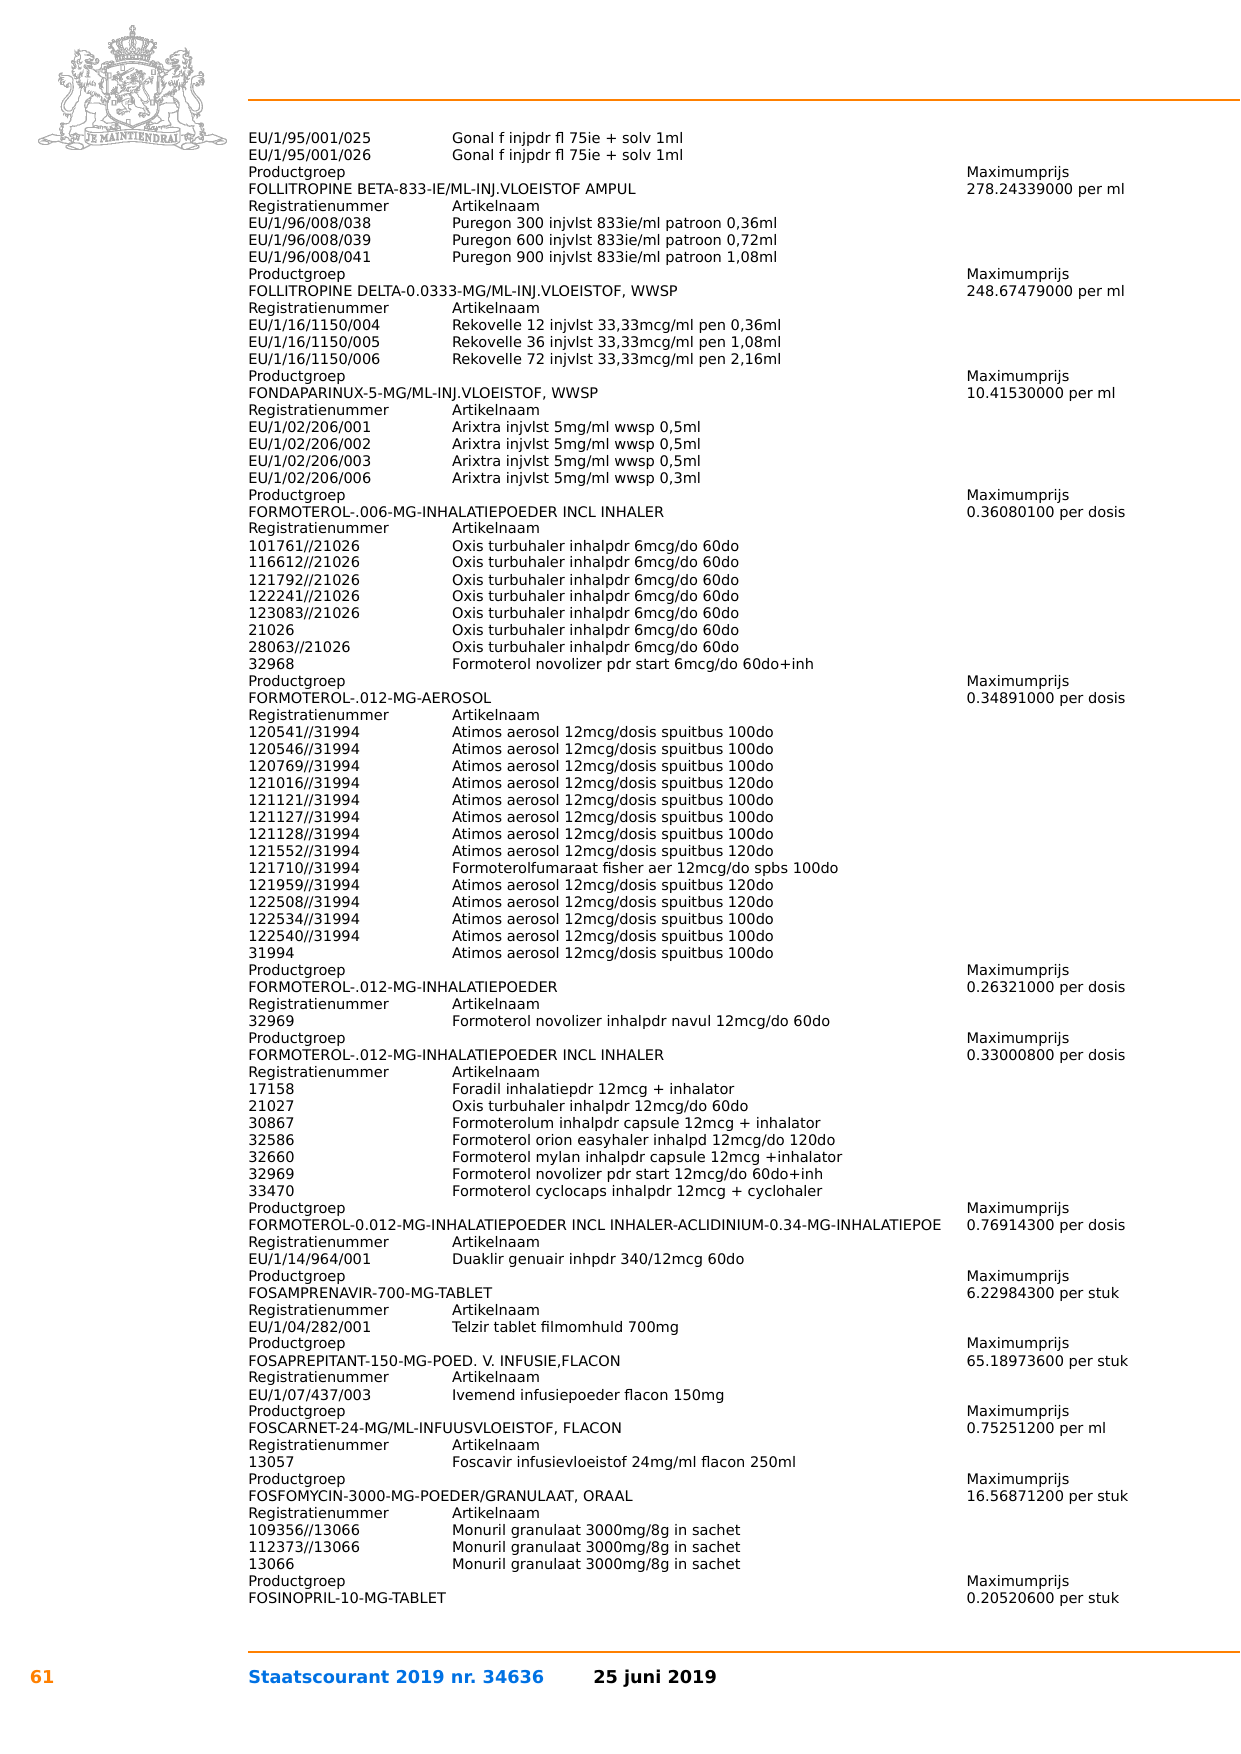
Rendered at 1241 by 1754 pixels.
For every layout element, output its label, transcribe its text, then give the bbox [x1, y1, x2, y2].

table_cell [446, 673, 961, 690]
table_cell Monuril granulaat 3000mg/8g in sachet [446, 1556, 961, 1573]
table_cell 278.24339000 per ml [961, 181, 1163, 198]
table_cell 32968 [248, 656, 446, 673]
table_cell [961, 758, 1163, 775]
table_cell 13057 [248, 1454, 446, 1471]
table_cell Atimos aerosol 12mcg/dosis spuitbus 120do [446, 894, 961, 911]
table_cell FORMOTEROL-0.012-MG-INHALATIEPOEDER INCL INHALER-ACLIDINIUM-0.34-MG-INHALATIEPOE [248, 1217, 961, 1233]
table_cell [446, 1471, 961, 1488]
table_cell 32969 [248, 1166, 446, 1183]
table_cell [961, 843, 1163, 860]
table_cell Productgroep [248, 1403, 446, 1420]
table_cell [961, 130, 1163, 147]
table_cell [961, 741, 1163, 758]
table_cell [446, 486, 961, 503]
table_cell EU/1/16/1150/006 [248, 351, 446, 368]
table_cell Maximumprijs [961, 164, 1163, 181]
table_cell [961, 1132, 1163, 1149]
table_cell Maximumprijs [961, 1403, 1163, 1420]
table_cell Formoterol novolizer pdr start 12mcg/do 60do+inh [446, 1166, 961, 1183]
table_cell Artikelnaam [446, 1437, 961, 1454]
table_cell Productgroep [248, 266, 446, 283]
table_cell [961, 996, 1163, 1013]
table_cell FOSAMPRENAVIR-700-MG-TABLET [248, 1285, 961, 1301]
table_cell Maximumprijs [961, 1030, 1163, 1047]
table_cell Formoterolfumaraat fisher aer 12mcg/do spbs 100do [446, 860, 961, 877]
table_cell Atimos aerosol 12mcg/dosis spuitbus 100do [446, 945, 961, 962]
table_cell Productgroep [248, 1030, 446, 1047]
table_cell [961, 453, 1163, 469]
table_cell 248.67479000 per ml [961, 283, 1163, 300]
table_cell [446, 1030, 961, 1047]
table_cell Foscavir infusievloeistof 24mg/ml flacon 250ml [446, 1454, 961, 1471]
table_cell FOSFOMYCIN-3000-MG-POEDER/GRANULAAT, ORAAL [248, 1488, 961, 1505]
table_cell EU/1/02/206/001 [248, 419, 446, 436]
table_cell Oxis turbuhaler inhalpdr 6mcg/do 60do [446, 588, 961, 605]
table_cell [961, 1301, 1163, 1318]
table_cell Registratienummer [248, 1234, 446, 1251]
table_cell 121959//31994 [248, 877, 446, 894]
table_cell 31994 [248, 945, 446, 962]
table_cell EU/1/16/1150/004 [248, 317, 446, 334]
table_cell [961, 554, 1163, 571]
table_cell [961, 1454, 1163, 1471]
table_cell Formoterol mylan inhalpdr capsule 12mcg +inhalator [446, 1149, 961, 1166]
table_cell 6.22984300 per stuk [961, 1285, 1163, 1301]
table_cell FORMOTEROL-.012-MG-INHALATIEPOEDER INCL INHALER [248, 1047, 961, 1064]
table_cell Artikelnaam [446, 402, 961, 418]
table_cell Registratienummer [248, 1369, 446, 1386]
table_cell 13066 [248, 1556, 446, 1573]
table_cell 0.34891000 per dosis [961, 690, 1163, 707]
table_cell Maximumprijs [961, 673, 1163, 690]
table_cell EU/1/95/001/026 [248, 147, 446, 164]
table_cell 120541//31994 [248, 724, 446, 741]
table_cell Oxis turbuhaler inhalpdr 6mcg/do 60do [446, 605, 961, 622]
table_cell [961, 1064, 1163, 1081]
table_cell Telzir tablet filmomhuld 700mg [446, 1319, 961, 1335]
table_cell Registratienummer [248, 996, 446, 1013]
table_cell [446, 368, 961, 384]
table_cell Maximumprijs [961, 962, 1163, 979]
table_cell Oxis turbuhaler inhalpdr 6mcg/do 60do [446, 639, 961, 656]
table_cell Artikelnaam [446, 300, 961, 317]
table_cell [961, 198, 1163, 215]
table_cell Formoterol orion easyhaler inhalpd 12mcg/do 120do [446, 1132, 961, 1149]
table_cell 120769//31994 [248, 758, 446, 775]
table_cell Ivemend infusiepoeder flacon 150mg [446, 1386, 961, 1403]
table_cell Artikelnaam [446, 1301, 961, 1318]
table_cell [961, 656, 1163, 673]
table_cell [961, 1234, 1163, 1251]
table_cell EU/1/02/206/003 [248, 453, 446, 469]
table_cell 101761//21026 [248, 538, 446, 554]
table_cell Artikelnaam [446, 1505, 961, 1522]
table_cell Maximumprijs [961, 266, 1163, 283]
table_cell 28063//21026 [248, 639, 446, 656]
table_cell 0.75251200 per ml [961, 1420, 1163, 1437]
table_cell [961, 334, 1163, 351]
table_cell [961, 436, 1163, 452]
table_cell 122241//21026 [248, 588, 446, 605]
table_cell 21026 [248, 622, 446, 639]
table_cell [961, 402, 1163, 418]
table_cell 0.20520600 per stuk [961, 1590, 1163, 1607]
table_cell Puregon 900 injvlst 833ie/ml patroon 1,08ml [446, 249, 961, 266]
table_cell 122534//31994 [248, 911, 446, 928]
table_cell EU/1/16/1150/005 [248, 334, 446, 351]
table_cell Artikelnaam [446, 996, 961, 1013]
table_cell Maximumprijs [961, 1200, 1163, 1217]
table_cell [961, 351, 1163, 368]
table_cell [961, 249, 1163, 266]
table_cell Registratienummer [248, 198, 446, 215]
table_cell Atimos aerosol 12mcg/dosis spuitbus 100do [446, 809, 961, 826]
table_cell Productgroep [248, 486, 446, 503]
table_cell [446, 1335, 961, 1352]
table_cell 121552//31994 [248, 843, 446, 860]
table_cell [961, 232, 1163, 249]
table_cell [961, 860, 1163, 877]
table_cell 122540//31994 [248, 928, 446, 945]
table_cell Maximumprijs [961, 486, 1163, 503]
table_cell 0.76914300 per dosis [961, 1217, 1163, 1233]
table_cell Arixtra injvlst 5mg/ml wwsp 0,5ml [446, 453, 961, 469]
table_cell Oxis turbuhaler inhalpdr 6mcg/do 60do [446, 554, 961, 571]
table_cell [961, 826, 1163, 843]
table_cell EU/1/96/008/041 [248, 249, 446, 266]
table_cell [961, 1115, 1163, 1132]
table_cell [961, 1166, 1163, 1183]
table_cell Productgroep [248, 1268, 446, 1284]
table_cell Duaklir genuair inhpdr 340/12mcg 60do [446, 1251, 961, 1267]
table_cell Formoterolum inhalpdr capsule 12mcg + inhalator [446, 1115, 961, 1132]
table_cell 120546//31994 [248, 741, 446, 758]
table_cell [446, 164, 961, 181]
table_cell Monuril granulaat 3000mg/8g in sachet [446, 1522, 961, 1539]
table_cell 17158 [248, 1081, 446, 1098]
table_cell Oxis turbuhaler inhalpdr 12mcg/do 60do [446, 1098, 961, 1115]
table_cell [961, 300, 1163, 317]
table_cell EU/1/02/206/002 [248, 436, 446, 452]
table_cell Formoterol cyclocaps inhalpdr 12mcg + cyclohaler [446, 1183, 961, 1199]
table_cell Maximumprijs [961, 1471, 1163, 1488]
table_cell Atimos aerosol 12mcg/dosis spuitbus 100do [446, 826, 961, 843]
table_cell [961, 215, 1163, 232]
table_cell Gonal f injpdr fl 75ie + solv 1ml [446, 130, 961, 147]
table_cell [961, 571, 1163, 588]
table_cell 0.33000800 per dosis [961, 1047, 1163, 1064]
table_cell FOSAPREPITANT-150-MG-POED. V. INFUSIE,FLACON [248, 1353, 961, 1369]
table_cell Rekovelle 12 injvlst 33,33mcg/ml pen 0,36ml [446, 317, 961, 334]
table_cell Atimos aerosol 12mcg/dosis spuitbus 120do [446, 843, 961, 860]
table_cell 0.26321000 per dosis [961, 979, 1163, 996]
table_cell Rekovelle 72 injvlst 33,33mcg/ml pen 2,16ml [446, 351, 961, 368]
table_cell [961, 470, 1163, 486]
table_cell FOSINOPRIL-10-MG-TABLET [248, 1590, 961, 1607]
table_cell Atimos aerosol 12mcg/dosis spuitbus 100do [446, 724, 961, 741]
table_cell [961, 809, 1163, 826]
table_cell [961, 520, 1163, 537]
table_cell Registratienummer [248, 707, 446, 724]
table_cell [961, 1369, 1163, 1386]
table_cell [961, 877, 1163, 894]
table_cell [961, 1098, 1163, 1115]
table_cell [446, 962, 961, 979]
table_cell FOLLITROPINE DELTA-0.0333-MG/ML-INJ.VLOEISTOF, WWSP [248, 283, 961, 300]
table_cell 10.41530000 per ml [961, 385, 1163, 402]
table_cell Registratienummer [248, 1301, 446, 1318]
table_cell 65.18973600 per stuk [961, 1353, 1163, 1369]
table_cell 32660 [248, 1149, 446, 1166]
table_cell Artikelnaam [446, 520, 961, 537]
table_cell Registratienummer [248, 520, 446, 537]
table_cell [961, 605, 1163, 622]
table_cell [961, 1386, 1163, 1403]
table_cell [961, 775, 1163, 792]
table_cell [961, 1013, 1163, 1030]
table_cell [446, 1573, 961, 1590]
table_cell Arixtra injvlst 5mg/ml wwsp 0,5ml [446, 419, 961, 436]
table_cell [961, 911, 1163, 928]
table_cell Artikelnaam [446, 1369, 961, 1386]
table_cell Oxis turbuhaler inhalpdr 6mcg/do 60do [446, 571, 961, 588]
table_cell Maximumprijs [961, 368, 1163, 384]
table_cell EU/1/96/008/039 [248, 232, 446, 249]
table_cell Maximumprijs [961, 1268, 1163, 1284]
table_cell Arixtra injvlst 5mg/ml wwsp 0,3ml [446, 470, 961, 486]
table_cell [961, 945, 1163, 962]
table_cell Artikelnaam [446, 1064, 961, 1081]
table_cell Monuril granulaat 3000mg/8g in sachet [446, 1539, 961, 1556]
table_cell Productgroep [248, 164, 446, 181]
table_cell Productgroep [248, 1471, 446, 1488]
table_cell [961, 1556, 1163, 1573]
table_cell [961, 1251, 1163, 1267]
table_cell Registratienummer [248, 402, 446, 418]
table_cell Puregon 300 injvlst 833ie/ml patroon 0,36ml [446, 215, 961, 232]
table_cell EU/1/04/282/001 [248, 1319, 446, 1335]
table_cell [961, 894, 1163, 911]
table_cell [961, 707, 1163, 724]
table_cell Artikelnaam [446, 1234, 961, 1251]
table_cell 121710//31994 [248, 860, 446, 877]
table_cell [446, 1403, 961, 1420]
table_cell 122508//31994 [248, 894, 446, 911]
table_cell [961, 639, 1163, 656]
table_cell [961, 928, 1163, 945]
table_cell Productgroep [248, 1573, 446, 1590]
picture [38, 25, 227, 150]
table_cell Maximumprijs [961, 1573, 1163, 1590]
table_cell 123083//21026 [248, 605, 446, 622]
table_cell FONDAPARINUX-5-MG/ML-INJ.VLOEISTOF, WWSP [248, 385, 961, 402]
table_cell Atimos aerosol 12mcg/dosis spuitbus 100do [446, 928, 961, 945]
table_cell [961, 1539, 1163, 1556]
table_cell [961, 147, 1163, 164]
table_cell [961, 1149, 1163, 1166]
table_cell 121121//31994 [248, 792, 446, 809]
table_cell EU/1/02/206/006 [248, 470, 446, 486]
table_cell Atimos aerosol 12mcg/dosis spuitbus 100do [446, 911, 961, 928]
table_cell Formoterol novolizer pdr start 6mcg/do 60do+inh [446, 656, 961, 673]
table_cell 30867 [248, 1115, 446, 1132]
table_cell EU/1/95/001/025 [248, 130, 446, 147]
table_cell [961, 1437, 1163, 1454]
table_cell FOLLITROPINE BETA-833-IE/ML-INJ.VLOEISTOF AMPUL [248, 181, 961, 198]
table_cell [446, 1268, 961, 1284]
table_cell Arixtra injvlst 5mg/ml wwsp 0,5ml [446, 436, 961, 452]
table_cell Oxis turbuhaler inhalpdr 6mcg/do 60do [446, 538, 961, 554]
table_cell Maximumprijs [961, 1335, 1163, 1352]
table_cell [961, 1522, 1163, 1539]
table_cell Formoterol novolizer inhalpdr navul 12mcg/do 60do [446, 1013, 961, 1030]
table_cell Productgroep [248, 962, 446, 979]
table_cell [961, 724, 1163, 741]
table_cell Foradil inhalatiepdr 12mcg + inhalator [446, 1081, 961, 1098]
table_cell 16.56871200 per stuk [961, 1488, 1163, 1505]
table_cell Productgroep [248, 673, 446, 690]
table_cell Productgroep [248, 1335, 446, 1352]
table_cell 116612//21026 [248, 554, 446, 571]
table_cell EU/1/14/964/001 [248, 1251, 446, 1267]
table_cell [961, 538, 1163, 554]
table_cell [961, 622, 1163, 639]
table_cell 121127//31994 [248, 809, 446, 826]
table_cell [961, 1319, 1163, 1335]
table_cell 32586 [248, 1132, 446, 1149]
table_cell Atimos aerosol 12mcg/dosis spuitbus 100do [446, 741, 961, 758]
table_cell [961, 792, 1163, 809]
table_cell Artikelnaam [446, 707, 961, 724]
table_cell Registratienummer [248, 1437, 446, 1454]
table_cell Atimos aerosol 12mcg/dosis spuitbus 120do [446, 877, 961, 894]
table_cell 33470 [248, 1183, 446, 1199]
table_cell 0.36080100 per dosis [961, 504, 1163, 520]
table_cell EU/1/07/437/003 [248, 1386, 446, 1403]
table_cell 112373//13066 [248, 1539, 446, 1556]
table_cell Artikelnaam [446, 198, 961, 215]
table_cell FOSCARNET-24-MG/ML-INFUUSVLOEISTOF, FLACON [248, 1420, 961, 1437]
table_cell [446, 1200, 961, 1217]
table_cell FORMOTEROL-.012-MG-INHALATIEPOEDER [248, 979, 961, 996]
table_cell Atimos aerosol 12mcg/dosis spuitbus 100do [446, 758, 961, 775]
table_cell 21027 [248, 1098, 446, 1115]
table_cell 109356//13066 [248, 1522, 446, 1539]
table_cell Atimos aerosol 12mcg/dosis spuitbus 120do [446, 775, 961, 792]
table_cell [961, 317, 1163, 334]
table_cell Gonal f injpdr fl 75ie + solv 1ml [446, 147, 961, 164]
table_cell EU/1/96/008/038 [248, 215, 446, 232]
table_cell FORMOTEROL-.012-MG-AEROSOL [248, 690, 961, 707]
table_cell Puregon 600 injvlst 833ie/ml patroon 0,72ml [446, 232, 961, 249]
table_cell Oxis turbuhaler inhalpdr 6mcg/do 60do [446, 622, 961, 639]
table_cell Registratienummer [248, 300, 446, 317]
table_cell [961, 1183, 1163, 1199]
table_cell Registratienummer [248, 1505, 446, 1522]
table_cell Atimos aerosol 12mcg/dosis spuitbus 100do [446, 792, 961, 809]
table_cell Rekovelle 36 injvlst 33,33mcg/ml pen 1,08ml [446, 334, 961, 351]
table_cell 121016//31994 [248, 775, 446, 792]
table_cell 121792//21026 [248, 571, 446, 588]
table_cell [961, 1081, 1163, 1098]
table_cell 121128//31994 [248, 826, 446, 843]
table_cell [961, 588, 1163, 605]
table_cell Registratienummer [248, 1064, 446, 1081]
table_cell Productgroep [248, 368, 446, 384]
table_cell FORMOTEROL-.006-MG-INHALATIEPOEDER INCL INHALER [248, 504, 961, 520]
table_cell [961, 419, 1163, 436]
table_cell 32969 [248, 1013, 446, 1030]
table_cell Productgroep [248, 1200, 446, 1217]
table_cell [446, 266, 961, 283]
table_cell [961, 1505, 1163, 1522]
